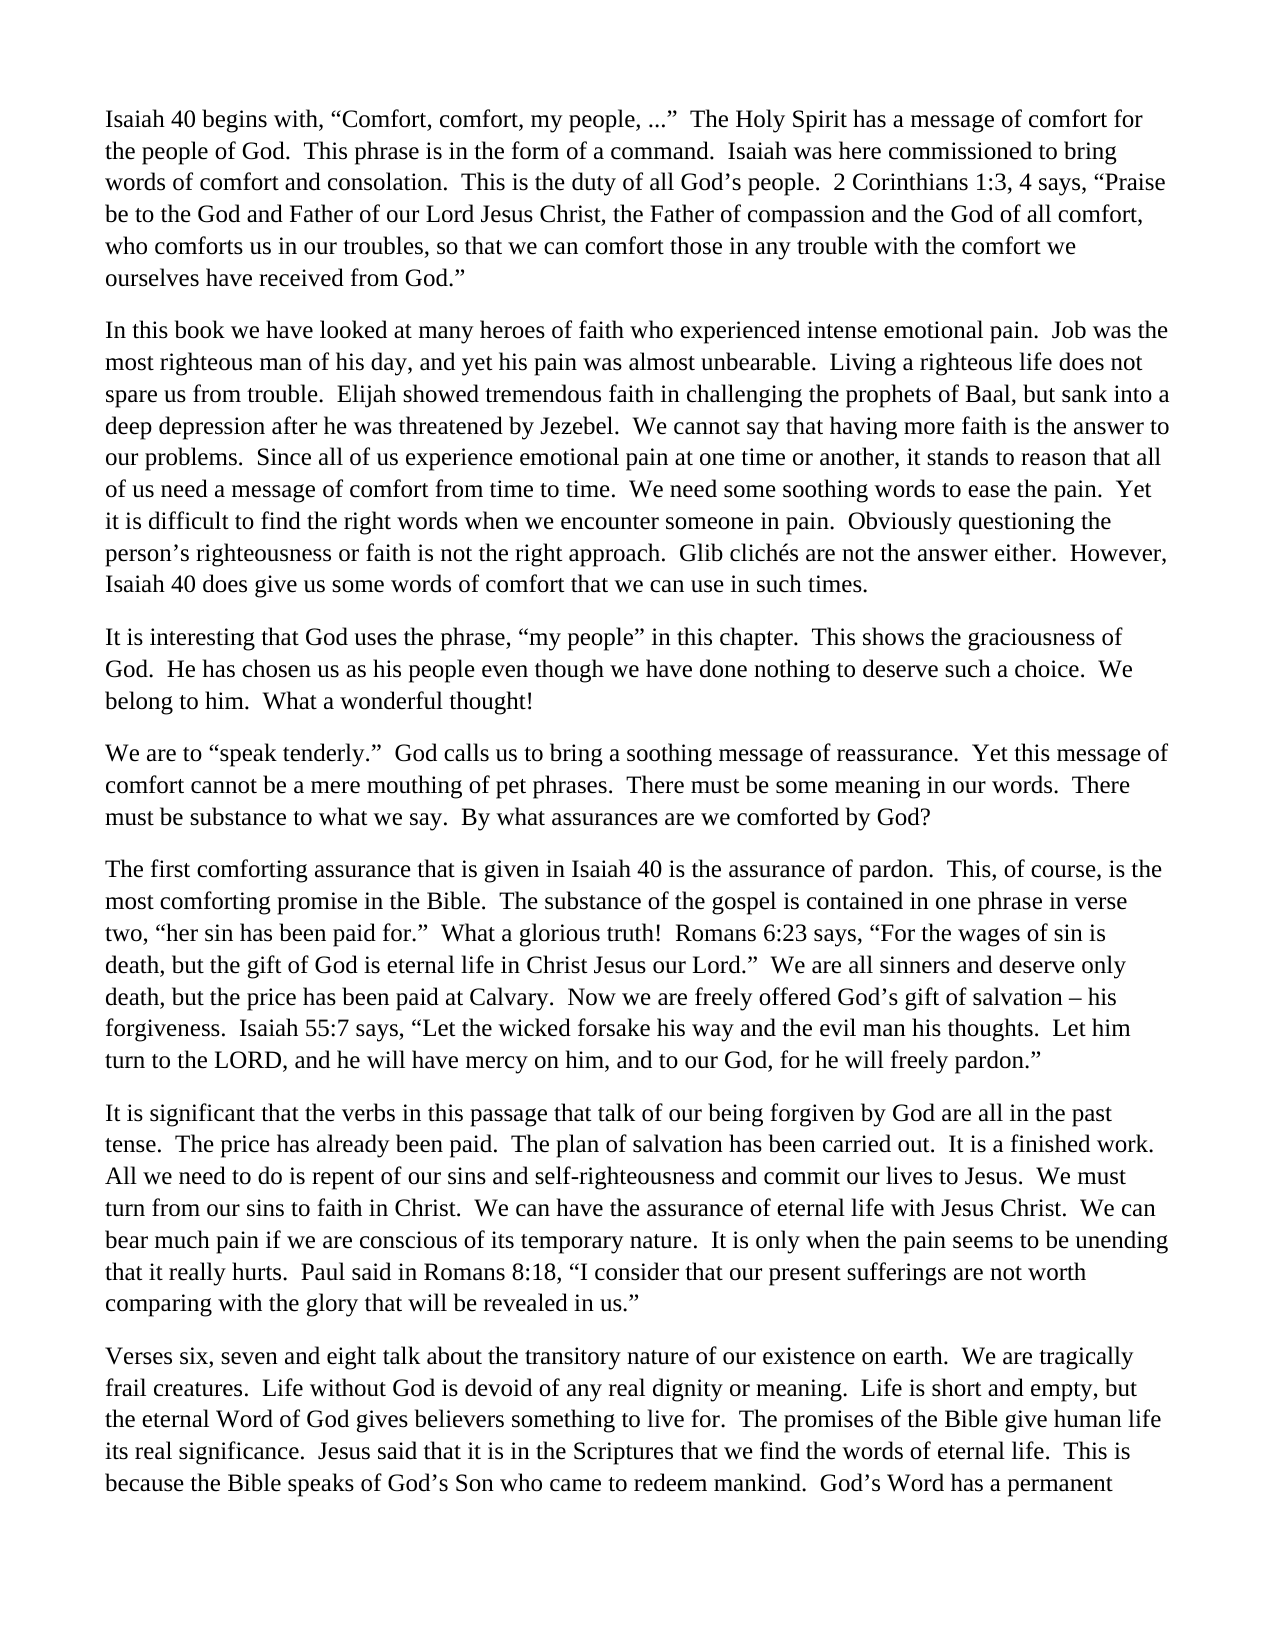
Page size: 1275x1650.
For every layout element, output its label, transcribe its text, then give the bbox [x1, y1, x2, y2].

text We are to “speak tenderly.” God calls us to bring a soothing message of reassurance. Yet this message of comfort cannot be a mere mouthing of pet phrases. There must be some meaning in our words. There must be substance to what we say. By what assurances are we comforted by God? [105, 739, 1170, 831]
text It is interesting that God uses the phrase, “my people” in this chapter. This shows the graciousness of God. He has chosen us as his people even though we have done nothing to deserve such a choice. We belong to him. What a wonderful thought! [105, 623, 1170, 714]
text It is significant that the verbs in this passage that talk of our being forgiven by God are all in the past tense. The price has already been paid. The plan of salvation has been carried out. It is a finished work. All we need to do is repent of our sins and self-righteousness and commit our lives to Jesus. We must turn from our sins to faith in Christ. We can have the assurance of eternal life with Jesus Christ. We can bear much pain if we are conscious of its temporary nature. It is only when the pain seems to be unending that it really hurts. Paul said in Romans 8:18, “I consider that our present sufferings are not worth comparing with the glory that will be revealed in us.” [105, 1099, 1170, 1317]
text The first comforting assurance that is given in Isaiah 40 is the assurance of pardon. This, of course, is the most comforting promise in the Bible. The substance of the gospel is contained in one phrase in verse two, “her sin has been paid for.” What a glorious truth! Romans 6:23 says, “For the wages of sin is death, but the gift of God is eternal life in Christ Jesus our Lord.” We are all sinners and deserve only death, but the price has been paid at Calvary. Now we are freely offered God’s gift of salvation – his forgiveness. Isaiah 55:7 says, “Let the wicked forsake his way and the evil man his thoughts. Let him turn to the LORD, and he will have mercy on him, and to our God, for he will freely pardon.” [105, 856, 1170, 1074]
text Isaiah 40 begins with, “Comfort, comfort, my people, ...” The Holy Spirit has a message of comfort for the people of God. This phrase is in the form of a command. Isaiah was here commissioned to bring words of comfort and consolation. This is the duty of all God’s people. 2 Corinthians 1:3, 4 says, “Praise be to the God and Father of our Lord Jesus Christ, the Father of compassion and the God of all comfort, who comforts us in our troubles, so that we can comfort those in any trouble with the comfort we ourselves have received from God.” [105, 105, 1170, 292]
text In this book we have looked at many heroes of faith who experienced intense emotional pain. Job was the most righteous man of his day, and yet his pain was almost unbearable. Living a righteous life does not spare us from trouble. Elijah showed tremendous faith in challenging the prophets of Baal, but sank into a deep depression after he was threatened by Jezebel. We cannot say that having more faith is the answer to our problems. Since all of us experience emotional pain at one time or another, it stands to reason that all of us need a message of comfort from time to time. We need some soothing words to ease the pain. Yet it is difficult to find the right words when we encounter someone in pain. Obviously questioning the person’s righteousness or faith is not the right approach. Glib clichés are not the answer either. However, Isaiah 40 does give us some words of comfort that we can use in such times. [105, 316, 1170, 598]
text Verses six, seven and eight talk about the transitory nature of our existence on earth. We are tragically frail creatures. Life without God is devoid of any real dignity or meaning. Life is short and empty, but the eternal Word of God gives believers something to live for. The promises of the Bible give human life its real significance. Jesus said that it is in the Scriptures that we find the words of eternal life. This is because the Bible speaks of God’s Son who came to redeem mankind. God’s Word has a permanent [105, 1342, 1170, 1497]
